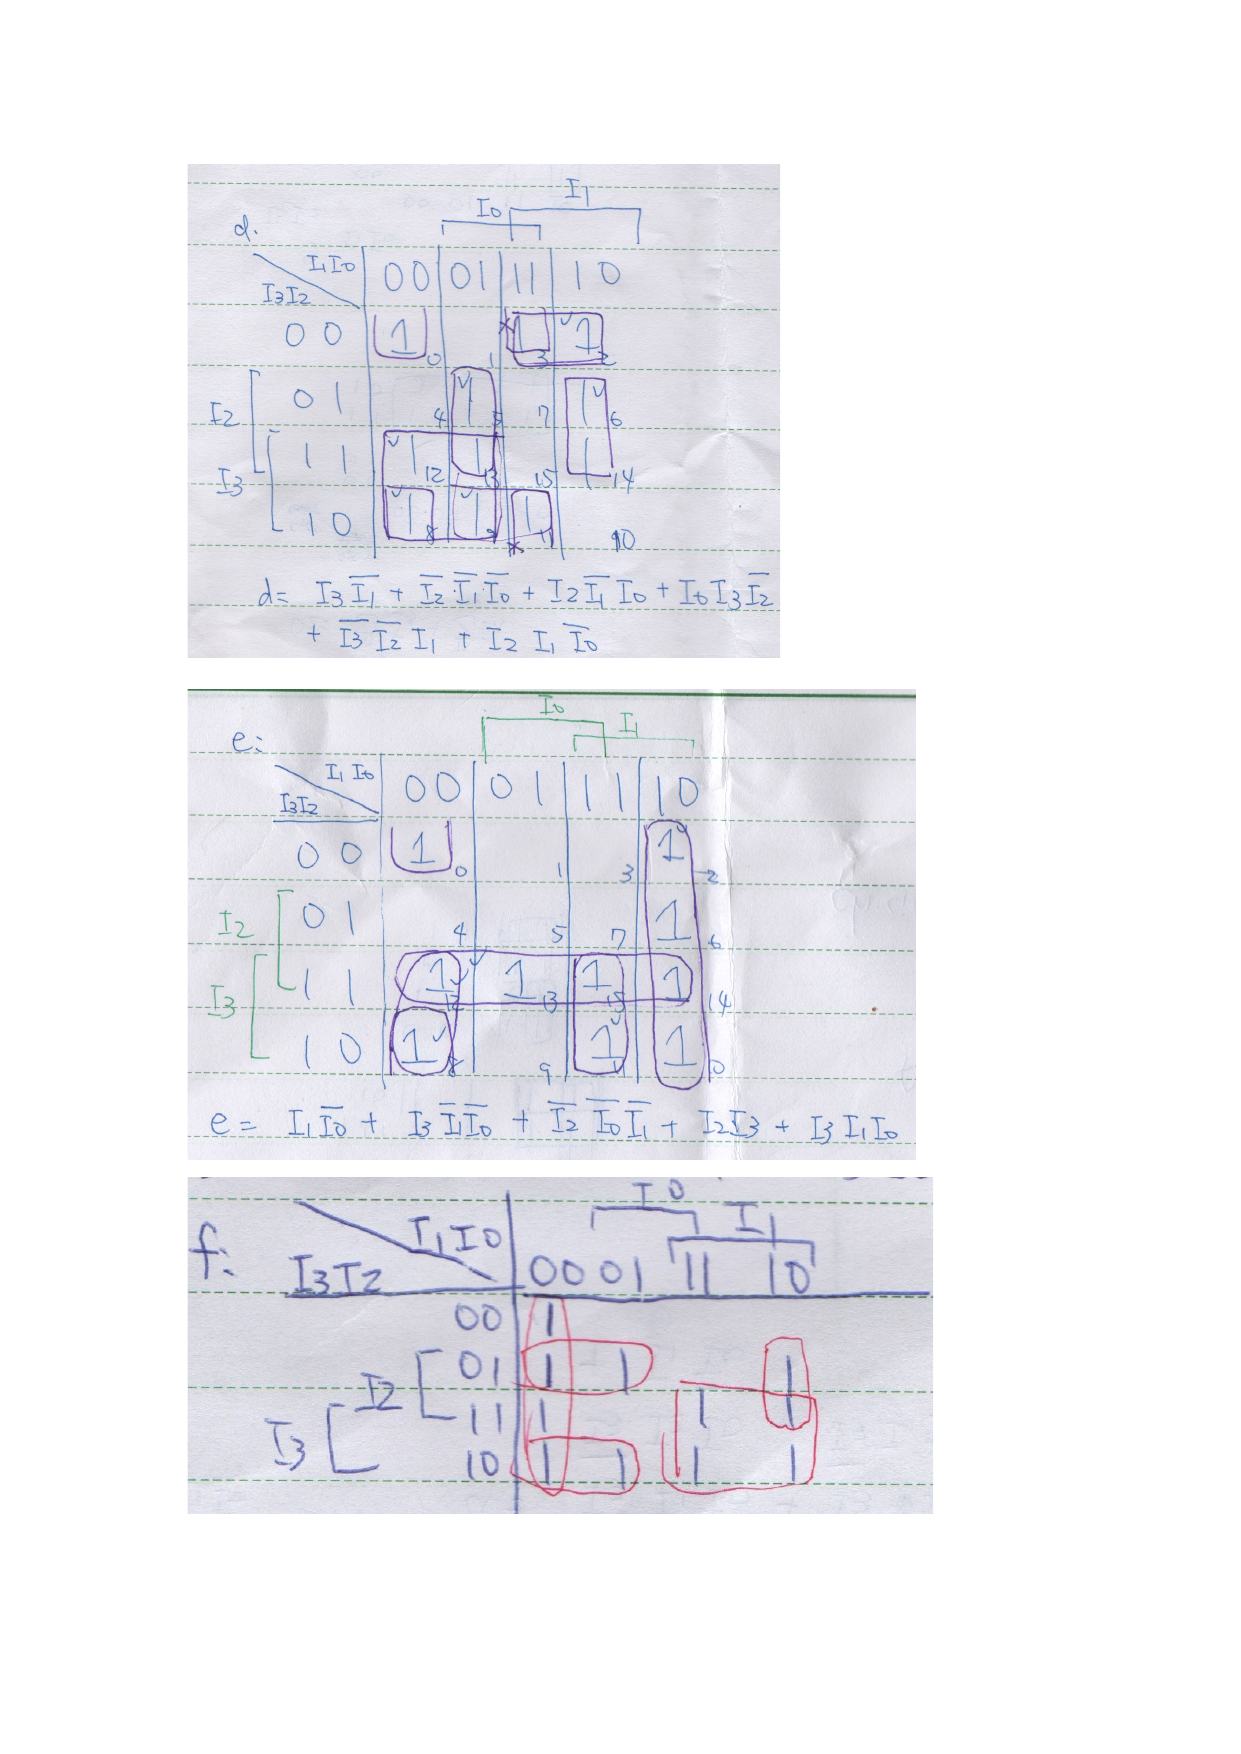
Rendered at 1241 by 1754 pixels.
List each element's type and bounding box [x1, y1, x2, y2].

picture [187, 1177, 934, 1514]
picture [187, 689, 916, 1160]
picture [187, 164, 780, 658]
